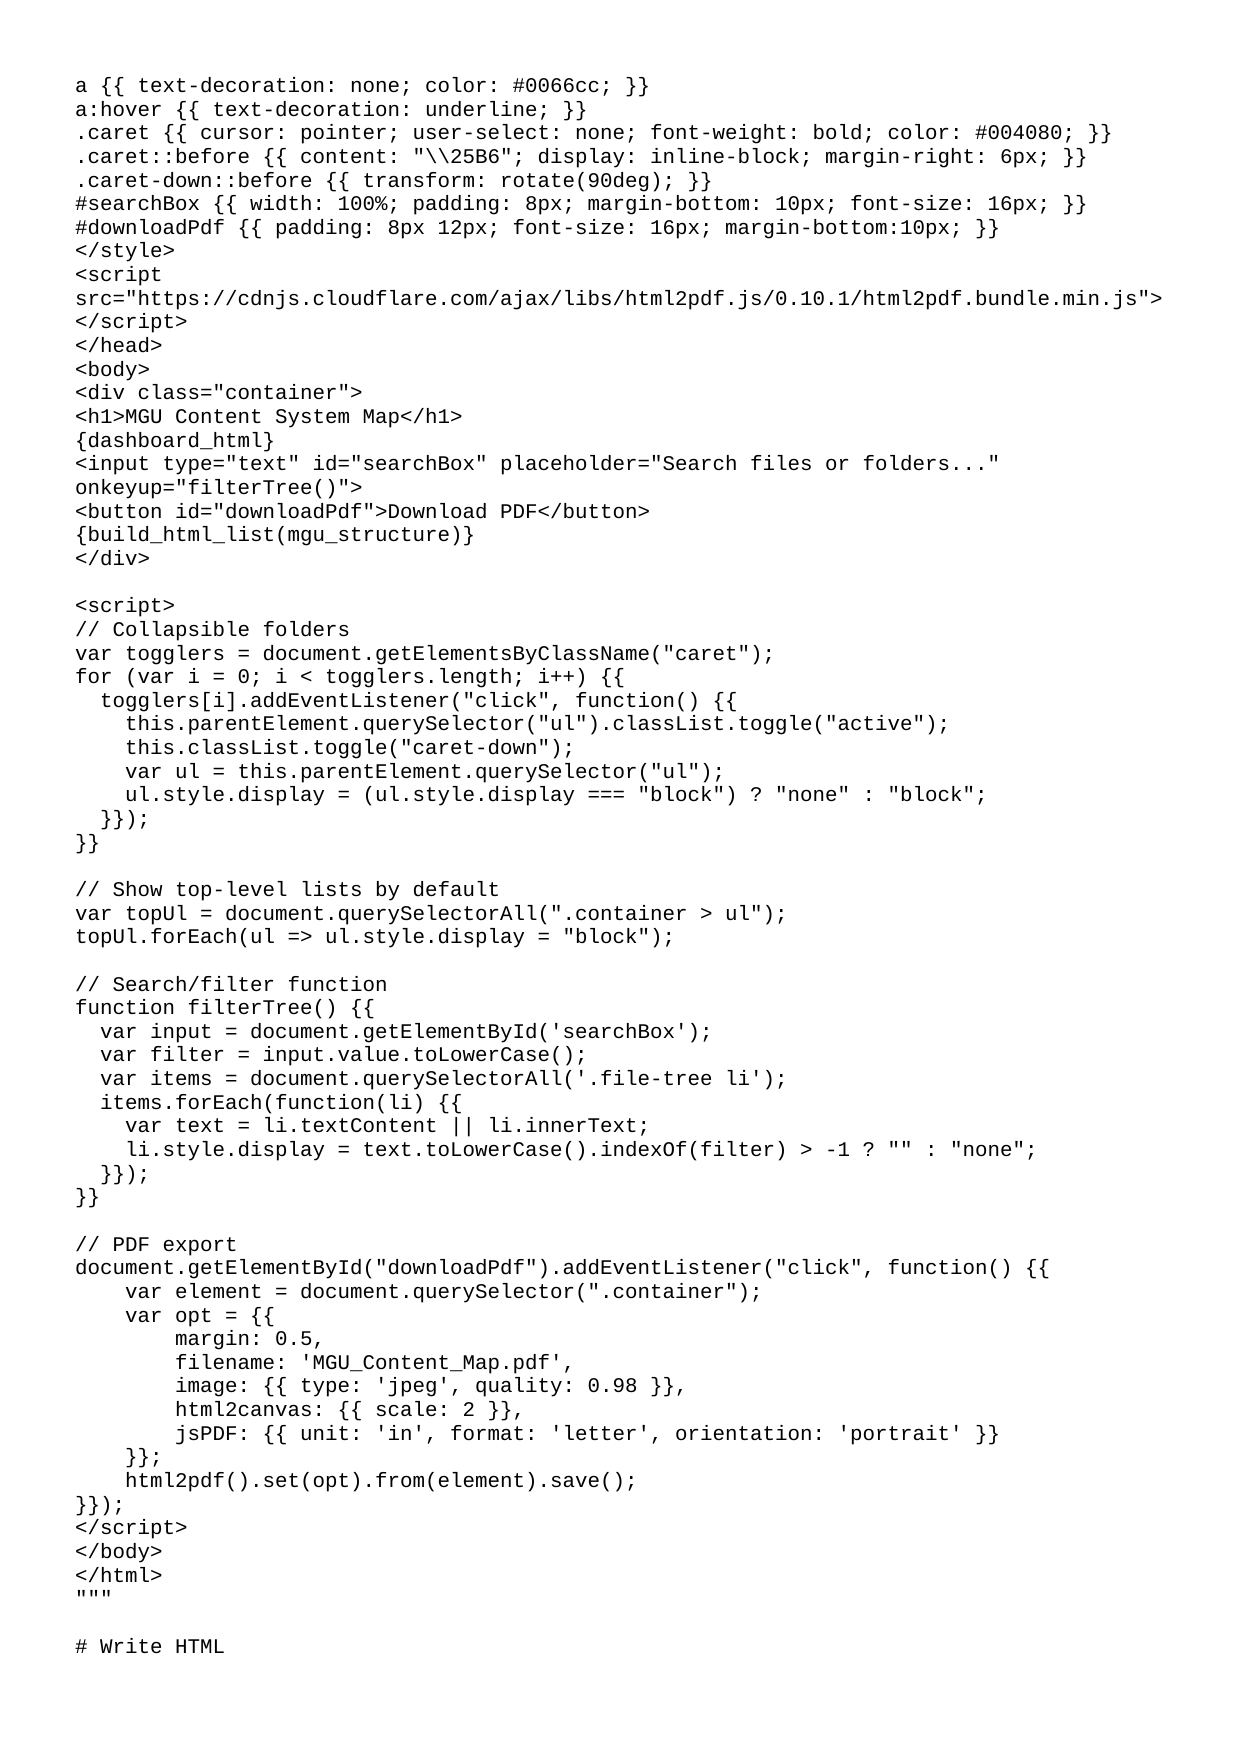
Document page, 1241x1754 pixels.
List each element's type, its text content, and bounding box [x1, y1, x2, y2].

text }} [75, 1186, 1165, 1210]
text var input = document.getElementById('searchBox'); [75, 1021, 1165, 1044]
text margin: 0.5, [75, 1328, 1165, 1352]
text this.parentElement.querySelector("ul").classList.toggle("active"); [75, 713, 1165, 737]
text var opt = {{ [75, 1304, 1165, 1328]
text <body> [75, 359, 1165, 382]
text li.style.display = text.toLowerCase().indexOf(filter) > -1 ? "" : "none"; [75, 1139, 1165, 1163]
text </script> [75, 1517, 1165, 1541]
text }}; [75, 1446, 1165, 1470]
text // Collapsible folders [75, 619, 1165, 642]
text // Show top-level lists by default [75, 879, 1165, 903]
text <h1>MGU Content System Map</h1> [75, 406, 1165, 430]
text var ul = this.parentElement.querySelector("ul"); [75, 761, 1165, 784]
text a {{ text-decoration: none; color: #0066cc; }} [75, 75, 1165, 99]
text var items = document.querySelectorAll('.file-tree li'); [75, 1068, 1165, 1092]
text filename: 'MGU_Content_Map.pdf', [75, 1352, 1165, 1376]
text </html> [75, 1565, 1165, 1588]
text for (var i = 0; i < togglers.length; i++) {{ [75, 666, 1165, 690]
text // Search/filter function [75, 973, 1165, 997]
text .caret::before {{ content: "\\25B6"; display: inline-block; margin-right: 6px; }} [75, 146, 1165, 169]
text }}); [75, 808, 1165, 832]
text this.classList.toggle("caret-down"); [75, 737, 1165, 761]
text <input type="text" id="searchBox" placeholder="Search files or folders..." onkeyup="filterTree()"> [75, 453, 1165, 501]
text items.forEach(function(li) {{ [75, 1092, 1165, 1115]
text image: {{ type: 'jpeg', quality: 0.98 }}, [75, 1376, 1165, 1399]
text .caret {{ cursor: pointer; user-select: none; font-weight: bold; color: #004080; }} [75, 122, 1165, 146]
text var topUl = document.querySelectorAll(".container > ul"); [75, 903, 1165, 926]
text {build_html_list(mgu_structure)} [75, 524, 1165, 548]
text a:hover {{ text-decoration: underline; }} [75, 99, 1165, 122]
text <button id="downloadPdf">Download PDF</button> [75, 501, 1165, 524]
text # Write HTML [75, 1636, 1165, 1659]
text </head> [75, 335, 1165, 359]
text #downloadPdf {{ padding: 8px 12px; font-size: 16px; margin-bottom:10px; }} [75, 217, 1165, 241]
text html2pdf().set(opt).from(element).save(); [75, 1470, 1165, 1494]
text </style> [75, 241, 1165, 264]
text </body> [75, 1541, 1165, 1565]
text jsPDF: {{ unit: 'in', format: 'letter', orientation: 'portrait' }} [75, 1423, 1165, 1446]
text {dashboard_html} [75, 430, 1165, 453]
text function filterTree() {{ [75, 997, 1165, 1021]
text var togglers = document.getElementsByClassName("caret"); [75, 642, 1165, 666]
text <script src="https://cdnjs.cloudflare.com/ajax/libs/html2pdf.js/0.10.1/html2pdf.bundle.min.js"></script> [75, 264, 1165, 335]
text </div> [75, 548, 1165, 572]
text }}); [75, 1494, 1165, 1517]
text topUl.forEach(ul => ul.style.display = "block"); [75, 926, 1165, 950]
text document.getElementById("downloadPdf").addEventListener("click", function() {{ [75, 1257, 1165, 1281]
text // PDF export [75, 1234, 1165, 1257]
text html2canvas: {{ scale: 2 }}, [75, 1399, 1165, 1423]
text }}); [75, 1163, 1165, 1186]
text #searchBox {{ width: 100%; padding: 8px; margin-bottom: 10px; font-size: 16px; }} [75, 193, 1165, 217]
text ul.style.display = (ul.style.display === "block") ? "none" : "block"; [75, 784, 1165, 808]
text var text = li.textContent || li.innerText; [75, 1115, 1165, 1139]
text }} [75, 832, 1165, 855]
text var element = document.querySelector(".container"); [75, 1281, 1165, 1304]
text .caret-down::before {{ transform: rotate(90deg); }} [75, 169, 1165, 193]
text togglers[i].addEventListener("click", function() {{ [75, 690, 1165, 713]
text var filter = input.value.toLowerCase(); [75, 1044, 1165, 1068]
text <script> [75, 595, 1165, 619]
text <div class="container"> [75, 382, 1165, 406]
text """ [75, 1588, 1165, 1612]
